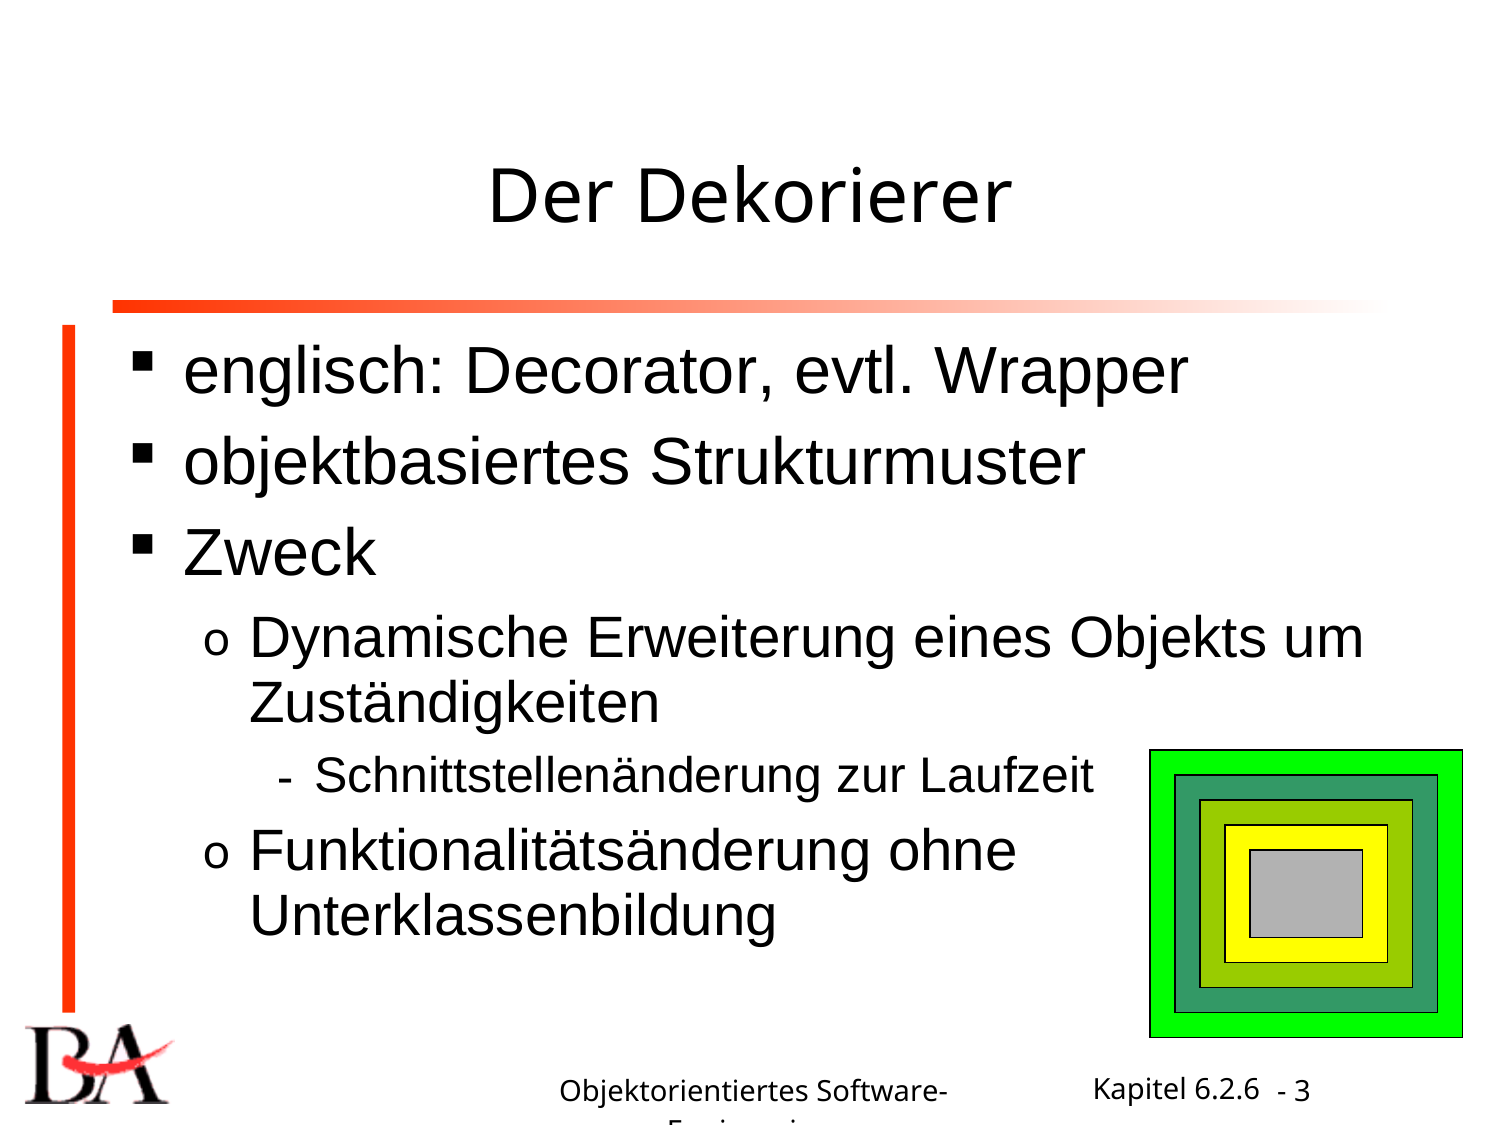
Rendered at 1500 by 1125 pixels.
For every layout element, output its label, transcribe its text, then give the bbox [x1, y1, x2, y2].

title Der Dekorierer [112, 99, 1388, 288]
picture [24, 1024, 175, 1104]
list englisch: Decorator, evtl. Wrapper objektbasiertes Strukturmuster Zweck Dynamische Erweiterung eines Objekts um Zuständigkeiten Schnittstellenänderung zur Laufzeit Funktionalitätsänderung ohne Unterklassenbildung [112, 324, 1388, 1090]
text_box [1149, 750, 1463, 1038]
